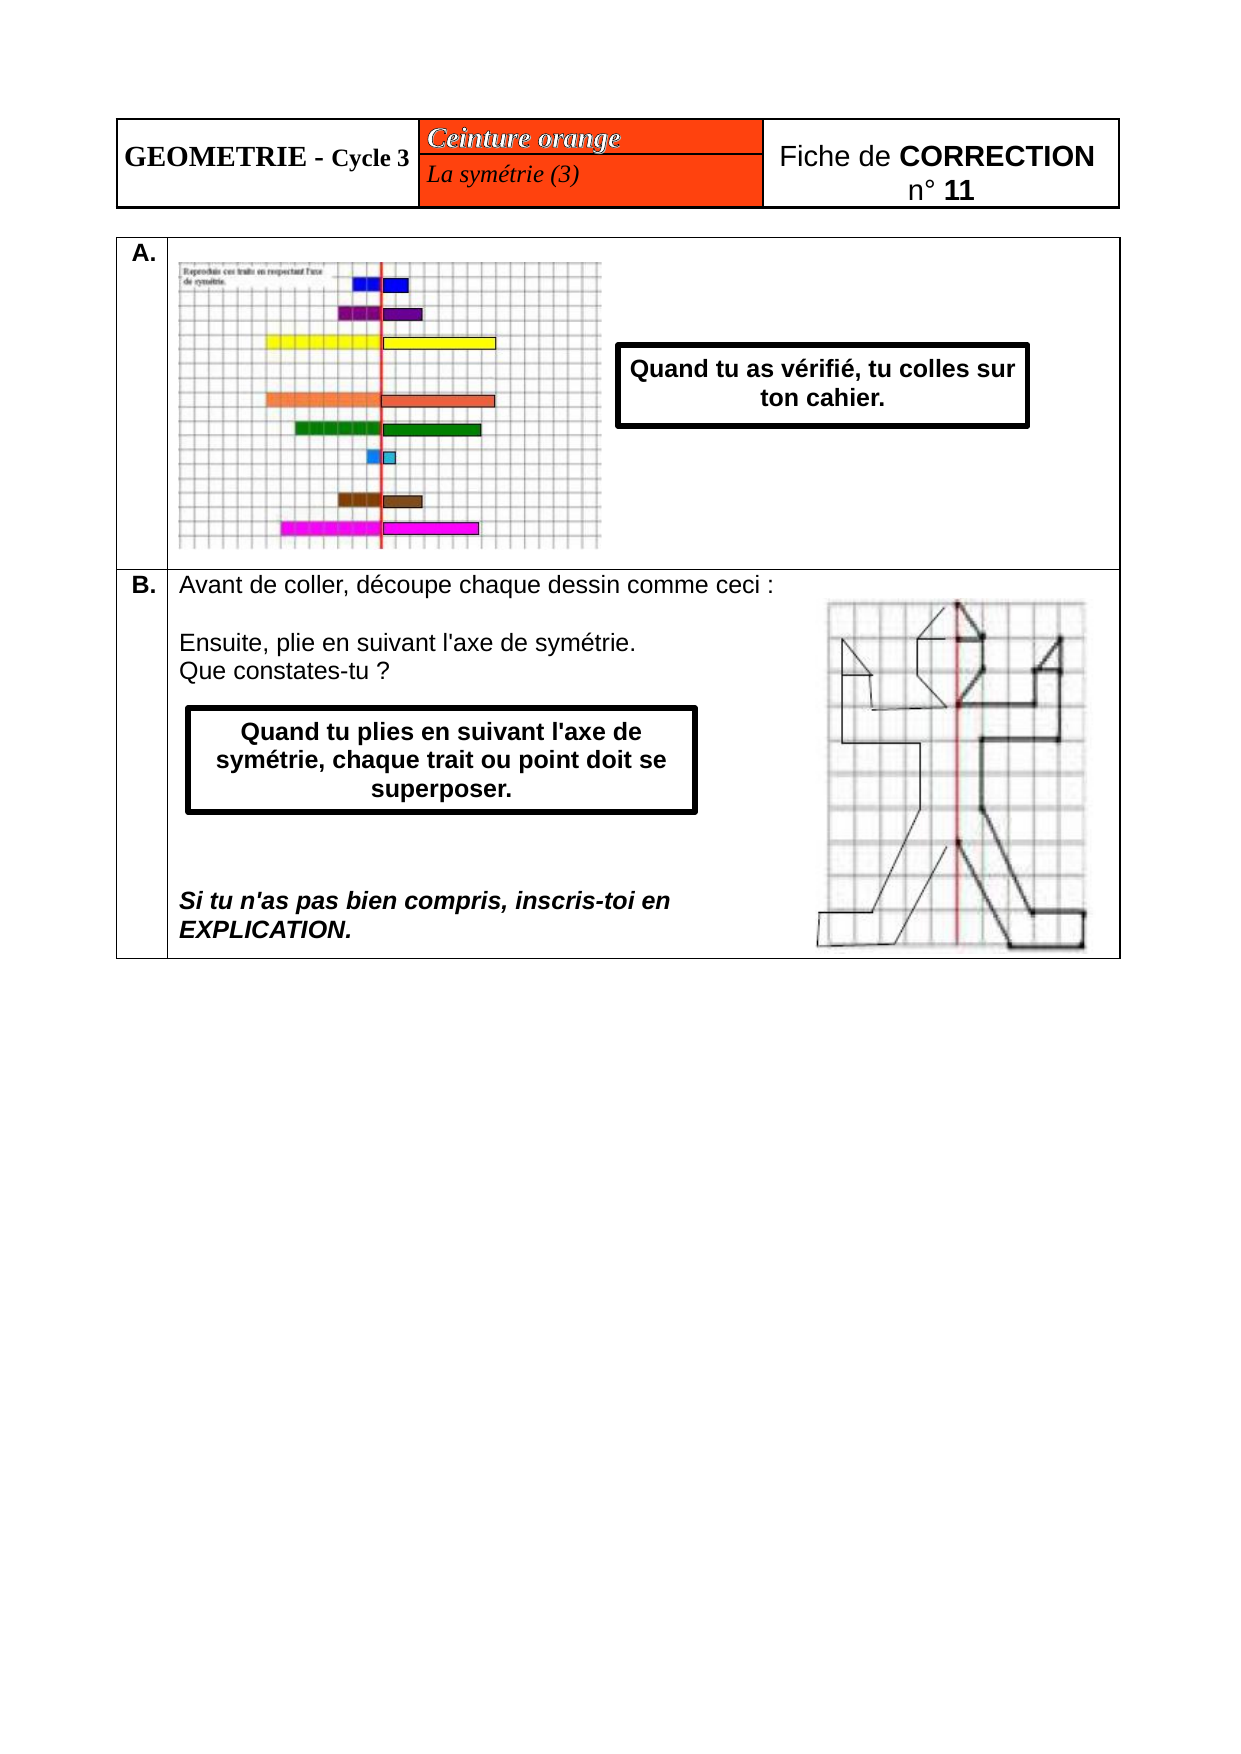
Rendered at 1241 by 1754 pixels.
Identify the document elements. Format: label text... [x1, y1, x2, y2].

table_header A. [117, 238, 167, 569]
table_cell La symétrie (3) [420, 155, 762, 206]
table_header [602, 263, 1119, 549]
table_header GEOMETRIE - Cycle 3 [118, 120, 418, 206]
table_header [168, 263, 178, 549]
picture [178, 262, 602, 550]
table_header Ceinture orange [420, 120, 762, 153]
table_cell Avant de coller, découpe chaque dessin comme ceci : Ensuite, plie en suivant l'axe de symétrie. Que constates-tu ? Si tu n'as pas bien compris, inscris-toi en EXPLICATION. [168, 570, 1119, 953]
table_header [168, 550, 1119, 569]
table_header Fiche de CORRECTION n° 11 [764, 120, 1118, 206]
table_header [168, 238, 1119, 262]
table_cell [168, 954, 1119, 958]
table_cell B. [117, 570, 167, 958]
picture [804, 598, 1096, 954]
